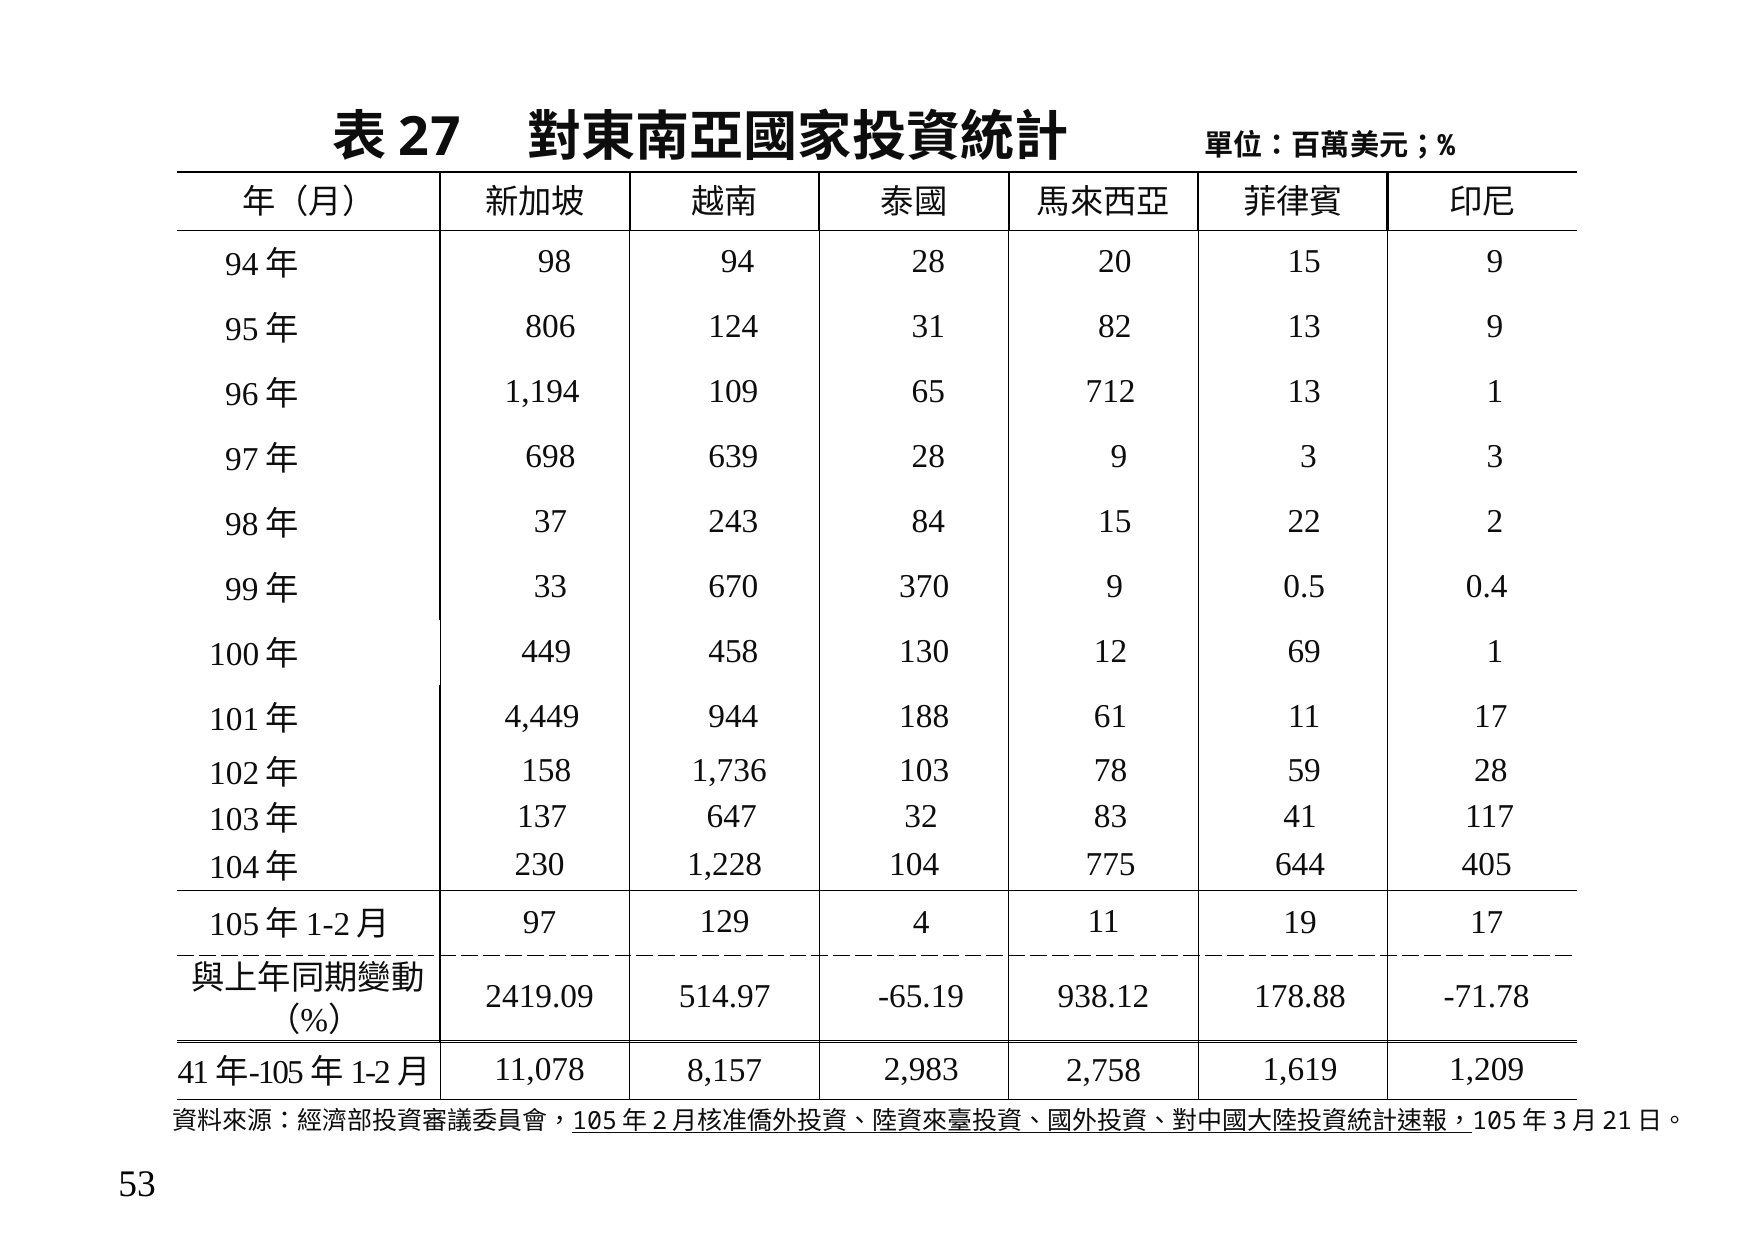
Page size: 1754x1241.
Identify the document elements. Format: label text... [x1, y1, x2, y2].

table_cell 117 [1388, 793, 1577, 842]
table_cell 9 [1009, 425, 1198, 490]
table_cell 94 [630, 231, 819, 295]
table_cell 647 [630, 793, 819, 842]
table_cell 9 [1388, 295, 1577, 360]
table_cell 96年 [177, 360, 439, 425]
table_cell 33 [441, 555, 629, 620]
table_cell 4 [820, 891, 1008, 955]
table_cell 0.5 [1199, 555, 1387, 620]
table_cell 938.12 [1009, 955, 1198, 1039]
table_cell 83 [1009, 793, 1198, 842]
table_header 新加坡 [441, 173, 629, 230]
table_header 年（月） [177, 173, 439, 230]
table_cell 188 [820, 685, 1008, 750]
table_cell 4,449 [441, 685, 629, 750]
table_cell 31 [820, 295, 1008, 360]
table_cell 124 [630, 295, 819, 360]
table_cell 84 [820, 490, 1008, 555]
table_cell 41 [1199, 793, 1387, 842]
table_cell 137 [441, 793, 629, 842]
table_cell 806 [441, 295, 629, 360]
table_cell 99年 [177, 555, 439, 620]
table_cell 95年 [177, 295, 439, 360]
table_cell 78 [1009, 750, 1198, 793]
table_cell -71.78 [1388, 955, 1577, 1039]
table_cell 28 [820, 425, 1008, 490]
table_cell 1,736 [630, 750, 819, 793]
table_cell 11 [1199, 685, 1387, 750]
table_header 馬來西亞 [1010, 173, 1197, 230]
table_cell 0.4 [1388, 555, 1577, 620]
table_cell 370 [820, 555, 1008, 620]
table_cell 2,758 [1009, 1043, 1198, 1098]
table_cell 97 [441, 891, 629, 955]
table_cell 41年-105年1-2月 [177, 1043, 440, 1098]
table_cell 22 [1199, 490, 1387, 555]
table_cell 59 [1199, 750, 1387, 793]
table_cell 158 [441, 750, 629, 793]
table_cell 101年 [177, 685, 439, 750]
text 資料來源：經濟部投資審議委員會，105年2月核准僑外投資、陸資來臺投資、國外投資、對中國大陸投資統計速報，105年3月21日。 [172, 1099, 1683, 1137]
table_cell 32 [820, 793, 1008, 842]
table_cell 15 [1009, 490, 1198, 555]
table_cell 9 [1388, 231, 1577, 295]
table_cell 100年 [177, 620, 440, 685]
table_cell 69 [1199, 620, 1387, 685]
table_cell 1 [1388, 360, 1577, 425]
table_cell 1,194 [441, 360, 629, 425]
table_cell 105年1-2月 [177, 891, 439, 955]
table_cell 20 [1009, 231, 1198, 295]
table_cell 28 [1388, 750, 1577, 793]
table_header 越南 [631, 173, 818, 230]
table_cell 8,157 [630, 1043, 819, 1098]
table_cell 13 [1199, 360, 1387, 425]
table_cell 11,078 [441, 1043, 629, 1098]
table_cell 12 [1009, 620, 1198, 685]
table_cell 103 [820, 750, 1008, 793]
table_cell 3 [1199, 425, 1387, 490]
table_cell 130 [820, 620, 1008, 685]
table_cell 13 [1199, 295, 1387, 360]
table_cell 1,228 [630, 842, 819, 890]
table_cell 與上年同期變動（%） [177, 955, 439, 1039]
table_cell 19 [1199, 891, 1387, 955]
table_cell 3 [1388, 425, 1577, 490]
table_cell 775 [1009, 842, 1198, 890]
table_cell 1,209 [1388, 1043, 1577, 1098]
table_cell 644 [1199, 842, 1387, 890]
table_cell 1,619 [1199, 1043, 1387, 1098]
table_cell 104年 [177, 842, 439, 890]
table_cell 82 [1009, 295, 1198, 360]
table_cell 243 [630, 490, 819, 555]
table_cell 458 [630, 620, 819, 685]
table_cell 9 [1009, 555, 1198, 620]
table_cell 2419.09 [441, 955, 629, 1039]
table_cell 17 [1388, 685, 1577, 750]
table_cell 98 [441, 231, 629, 295]
table_cell 65 [820, 360, 1008, 425]
table_cell 514.97 [630, 955, 819, 1039]
table_cell 230 [441, 842, 629, 890]
table_cell 61 [1009, 685, 1198, 750]
table_cell 104 [820, 842, 1008, 890]
table_cell 109 [630, 360, 819, 425]
table_cell 2,983 [820, 1043, 1008, 1098]
table_cell 28 [820, 231, 1008, 295]
table_cell 17 [1388, 891, 1577, 955]
table_cell 97年 [177, 425, 439, 490]
subtitle 表27 對東南亞國家投資統計 單位：百萬美元；% [118, 92, 1636, 171]
table_cell 712 [1009, 360, 1198, 425]
table_cell 94年 [177, 231, 439, 295]
table_cell 670 [630, 555, 819, 620]
table_cell 11 [1009, 891, 1198, 955]
table_header 泰國 [820, 173, 1008, 230]
table_cell 2 [1388, 490, 1577, 555]
table_cell 178.88 [1199, 955, 1387, 1039]
table_cell 944 [630, 685, 819, 750]
table_cell 98年 [177, 490, 439, 555]
table_cell -65.19 [820, 955, 1008, 1039]
table_cell 639 [630, 425, 819, 490]
table_cell 405 [1388, 842, 1577, 890]
table_cell 129 [630, 891, 819, 955]
table_cell 15 [1199, 231, 1387, 295]
table_cell 103年 [177, 793, 439, 842]
table_header 印尼 [1389, 173, 1577, 230]
table_cell 1 [1388, 620, 1577, 685]
table_cell 37 [441, 490, 629, 555]
table_cell 102年 [177, 750, 439, 793]
table_cell 449 [441, 620, 629, 685]
table_header 菲律賓 [1199, 173, 1386, 230]
table_cell 698 [441, 425, 629, 490]
